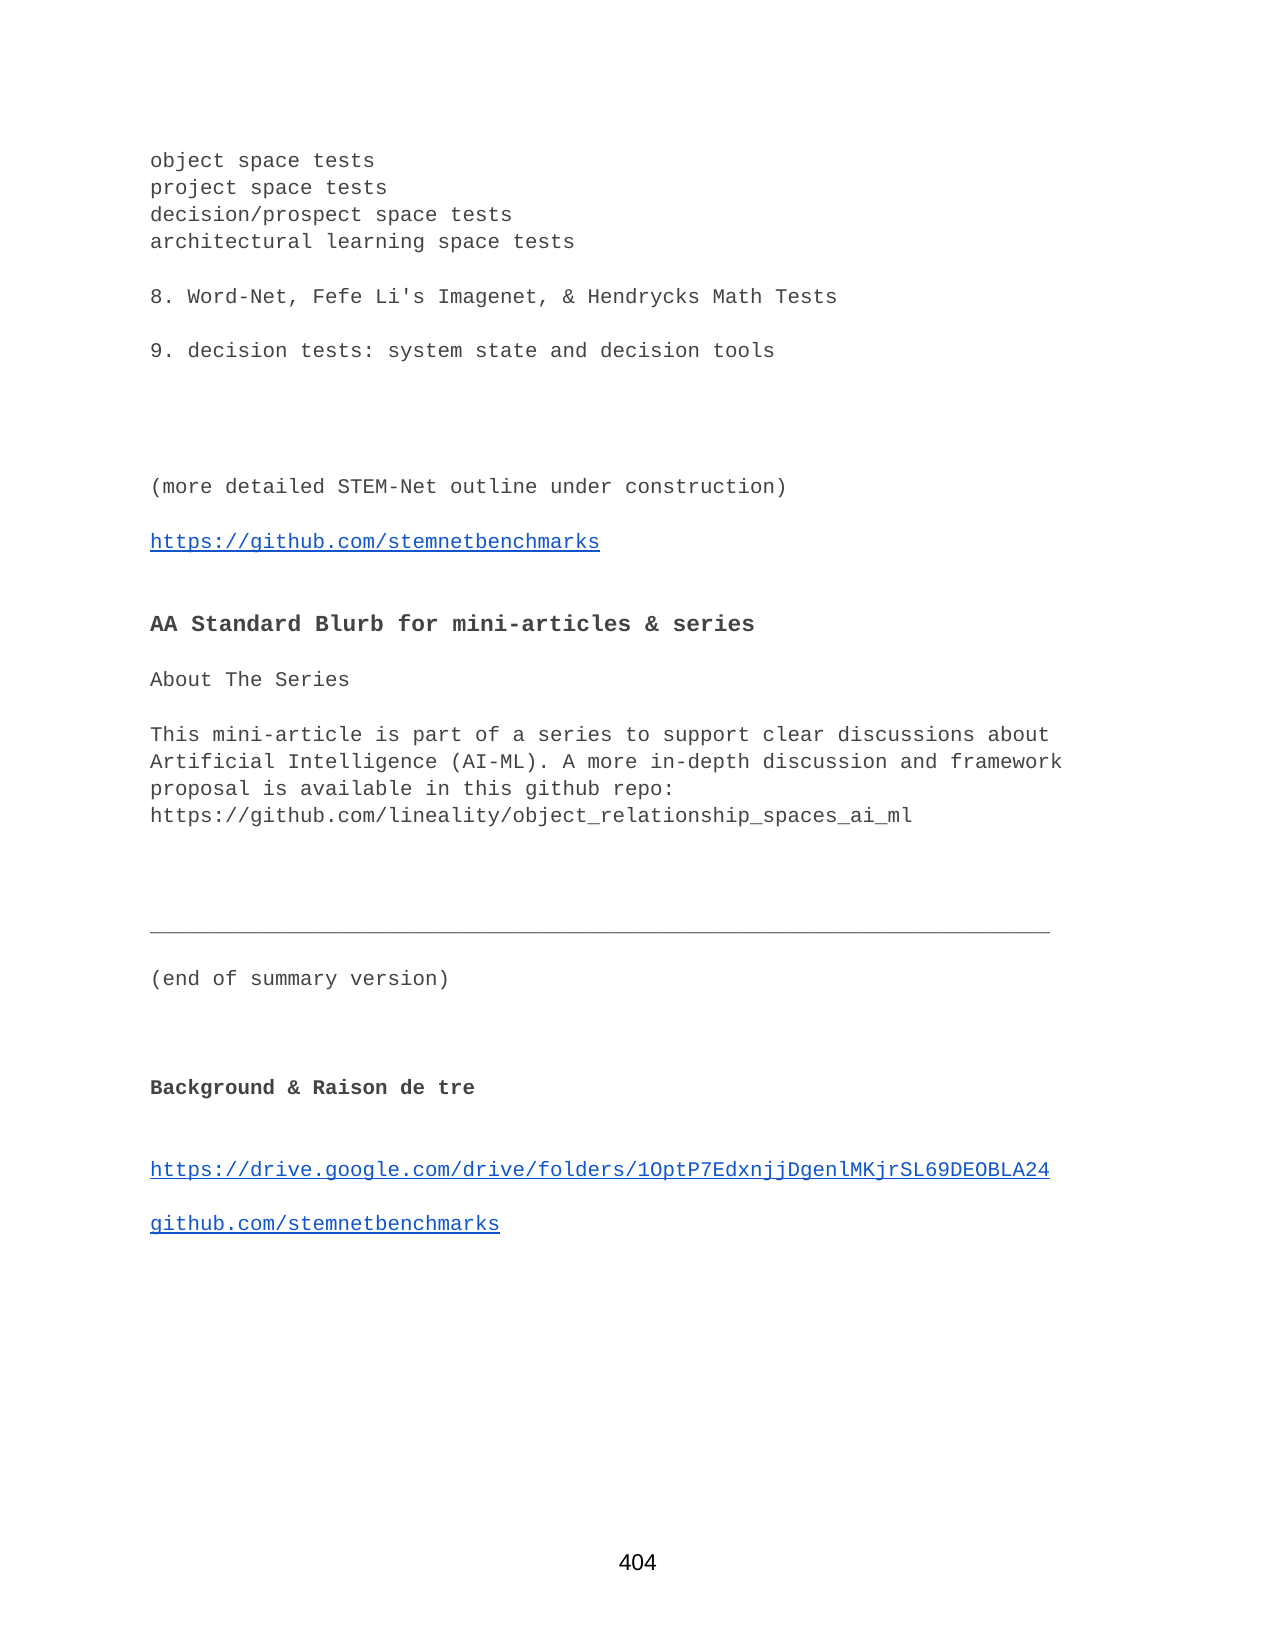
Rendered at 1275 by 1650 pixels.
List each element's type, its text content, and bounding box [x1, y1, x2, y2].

text https://drive.google.com/drive/folders/1OptP7EdxnjjDgenlMKjrSL69DEOBLA24 [150, 1158, 1125, 1182]
text 9. decision tests: system state and decision tools [150, 340, 1125, 364]
text 8. Word-Net, Fefe Li's Imagenet, & Hendrycks Math Tests [150, 286, 1125, 309]
text Background & Raison de tre [150, 1077, 1125, 1101]
text architectural learning space tests [150, 232, 1125, 255]
text decision/prospect space tests [150, 204, 1125, 228]
text (end of summary version) [150, 968, 1125, 992]
text project space tests [150, 177, 1125, 201]
text ________________________________________________________________________ [150, 914, 1125, 937]
text AA Standard Blurb for mini-articles & series [150, 612, 1125, 638]
text About The Series [150, 669, 1125, 693]
text This mini-article is part of a series to support clear discussions about Artificial Intelligence (AI-ML). A more in-depth discussion and framework proposal is available in this github repo: [150, 723, 1125, 802]
text https://github.com/lineality/object_relationship_spaces_ai_ml [150, 805, 1125, 829]
text object space tests [150, 150, 1125, 174]
text https://github.com/stemnetbenchmarks [150, 531, 1125, 554]
text github.com/stemnetbenchmarks [150, 1213, 1125, 1237]
text (more detailed STEM-Net outline under construction) [150, 476, 1125, 500]
